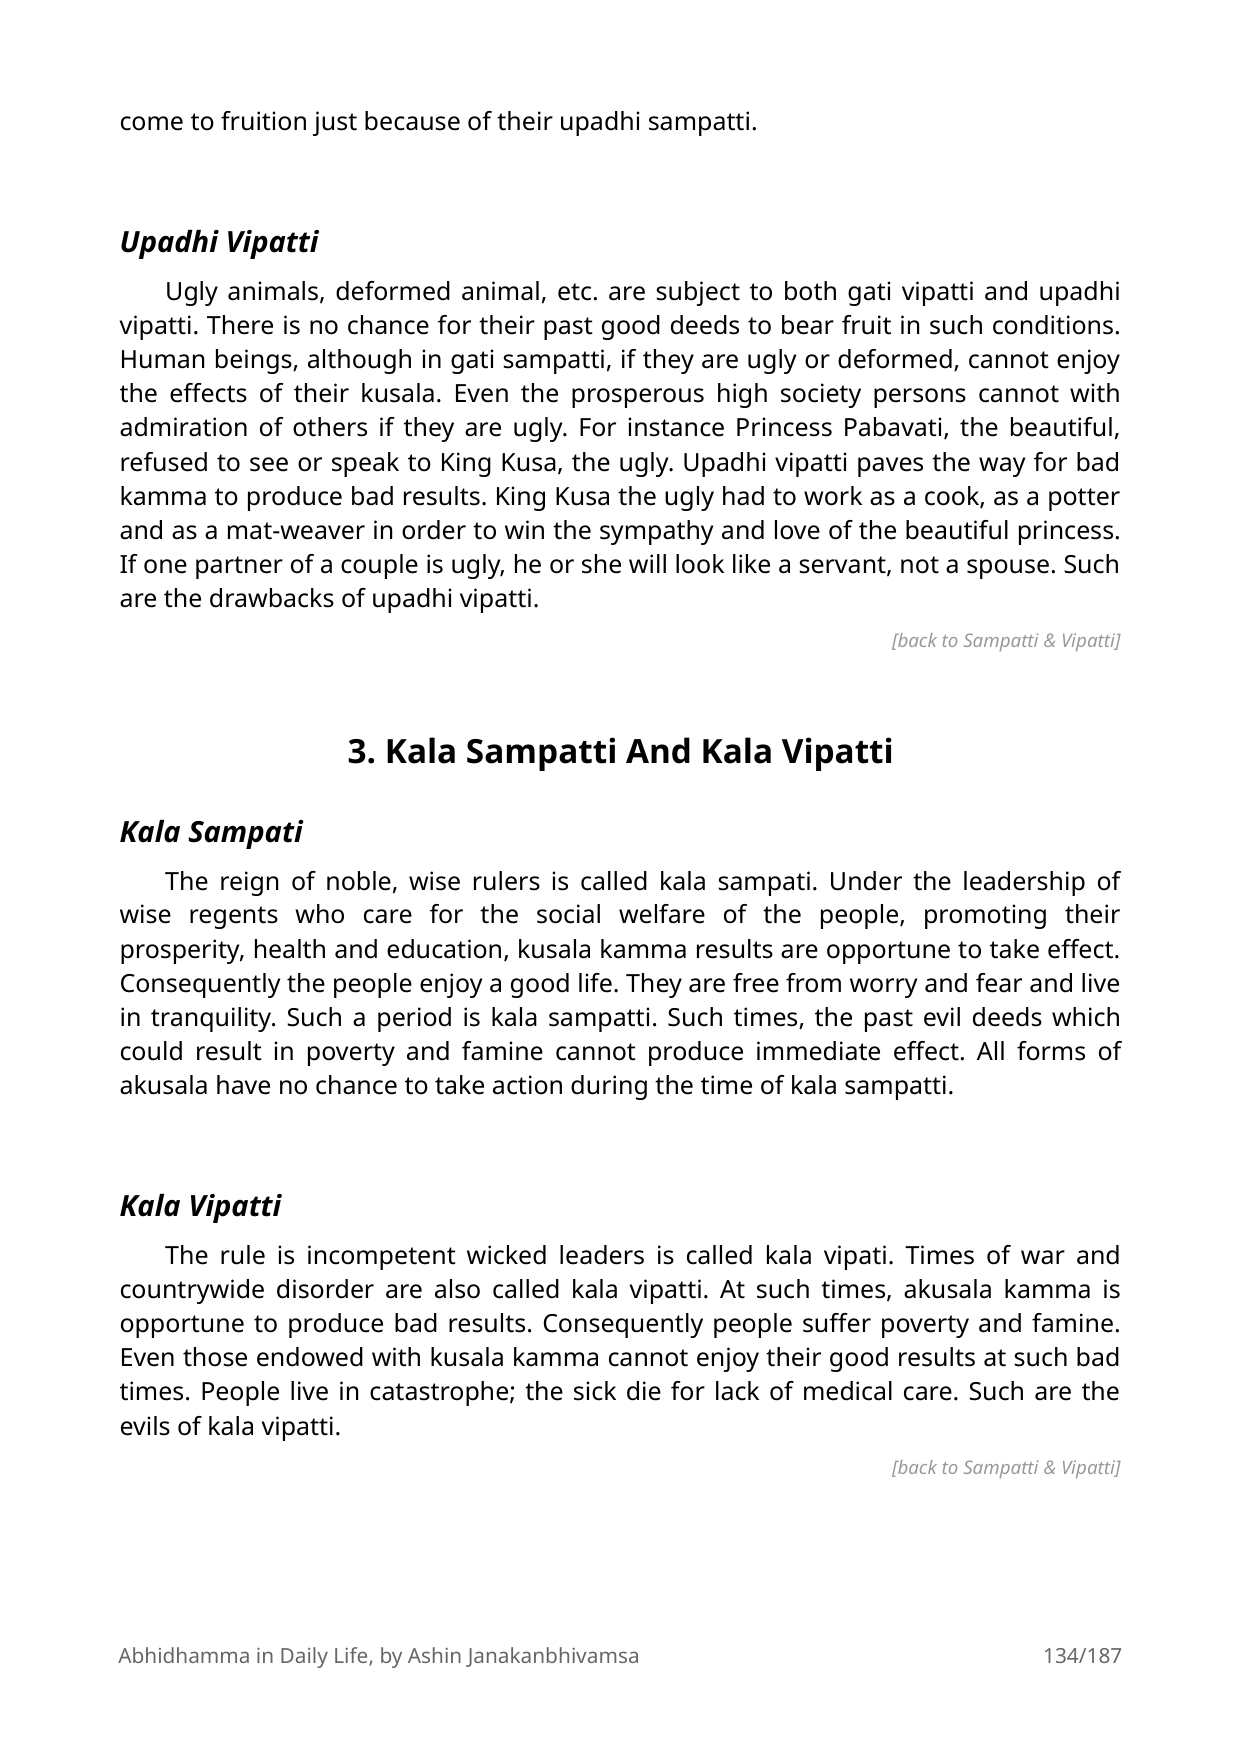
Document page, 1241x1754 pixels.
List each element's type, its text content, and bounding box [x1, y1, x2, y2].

subtitle Kala Sampati [119, 811, 1122, 851]
subtitle 3. Kala Sampatti And Kala Vipatti [119, 728, 1122, 773]
text come to fruition just because of their upadhi sampatti. [119, 103, 1122, 138]
text The rule is incompetent wicked leaders is called kala vipati. Times of war and countrywide disorder are also called kala vipatti. At such times, akusala kamma is opportune to produce bad results. Consequently people suffer poverty and famine. Even those endowed with kusala kamma cannot enjoy their good results at such bad times. People live in catastrophe; the sick die for lack of medical care. Such are the evils of kala vipatti. [119, 1238, 1122, 1442]
text [back to Sampatti & Vipatti] [119, 1455, 1122, 1480]
subtitle Upadhi Vipatti [119, 222, 1122, 261]
subtitle Kala Vipatti [119, 1186, 1122, 1225]
text [back to Sampatti & Vipatti] [119, 627, 1122, 652]
text Ugly animals, deformed animal, etc. are subject to both gati vipatti and upadhi vipatti. There is no chance for their past good deeds to bear fruit in such conditions. Human beings, although in gati sampatti, if they are ugly or deformed, cannot enjoy the effects of their kusala. Even the prosperous high society persons cannot with admiration of others if they are ugly. For instance Princess Pabavati, the beautiful, refused to see or speak to King Kusa, the ugly. Upadhi vipatti paves the way for bad kamma to produce bad results. King Kusa the ugly had to work as a cook, as a potter and as a mat-weaver in order to win the sympathy and love of the beautiful princess. If one partner of a couple is ugly, he or she will look like a servant, not a spouse. Such are the drawbacks of upadhi vipatti. [119, 274, 1122, 614]
text The reign of noble, wise rulers is called kala sampati. Under the leadership of wise regents who care for the social welfare of the people, promoting their prosperity, health and education, kusala kamma results are opportune to take effect. Consequently the people enjoy a good life. They are free from worry and fear and live in tranquility. Such a period is kala sampatti. Such times, the past evil deeds which could result in poverty and famine cannot produce immediate effect. All forms of akusala have no chance to take action during the time of kala sampatti. [119, 863, 1122, 1102]
